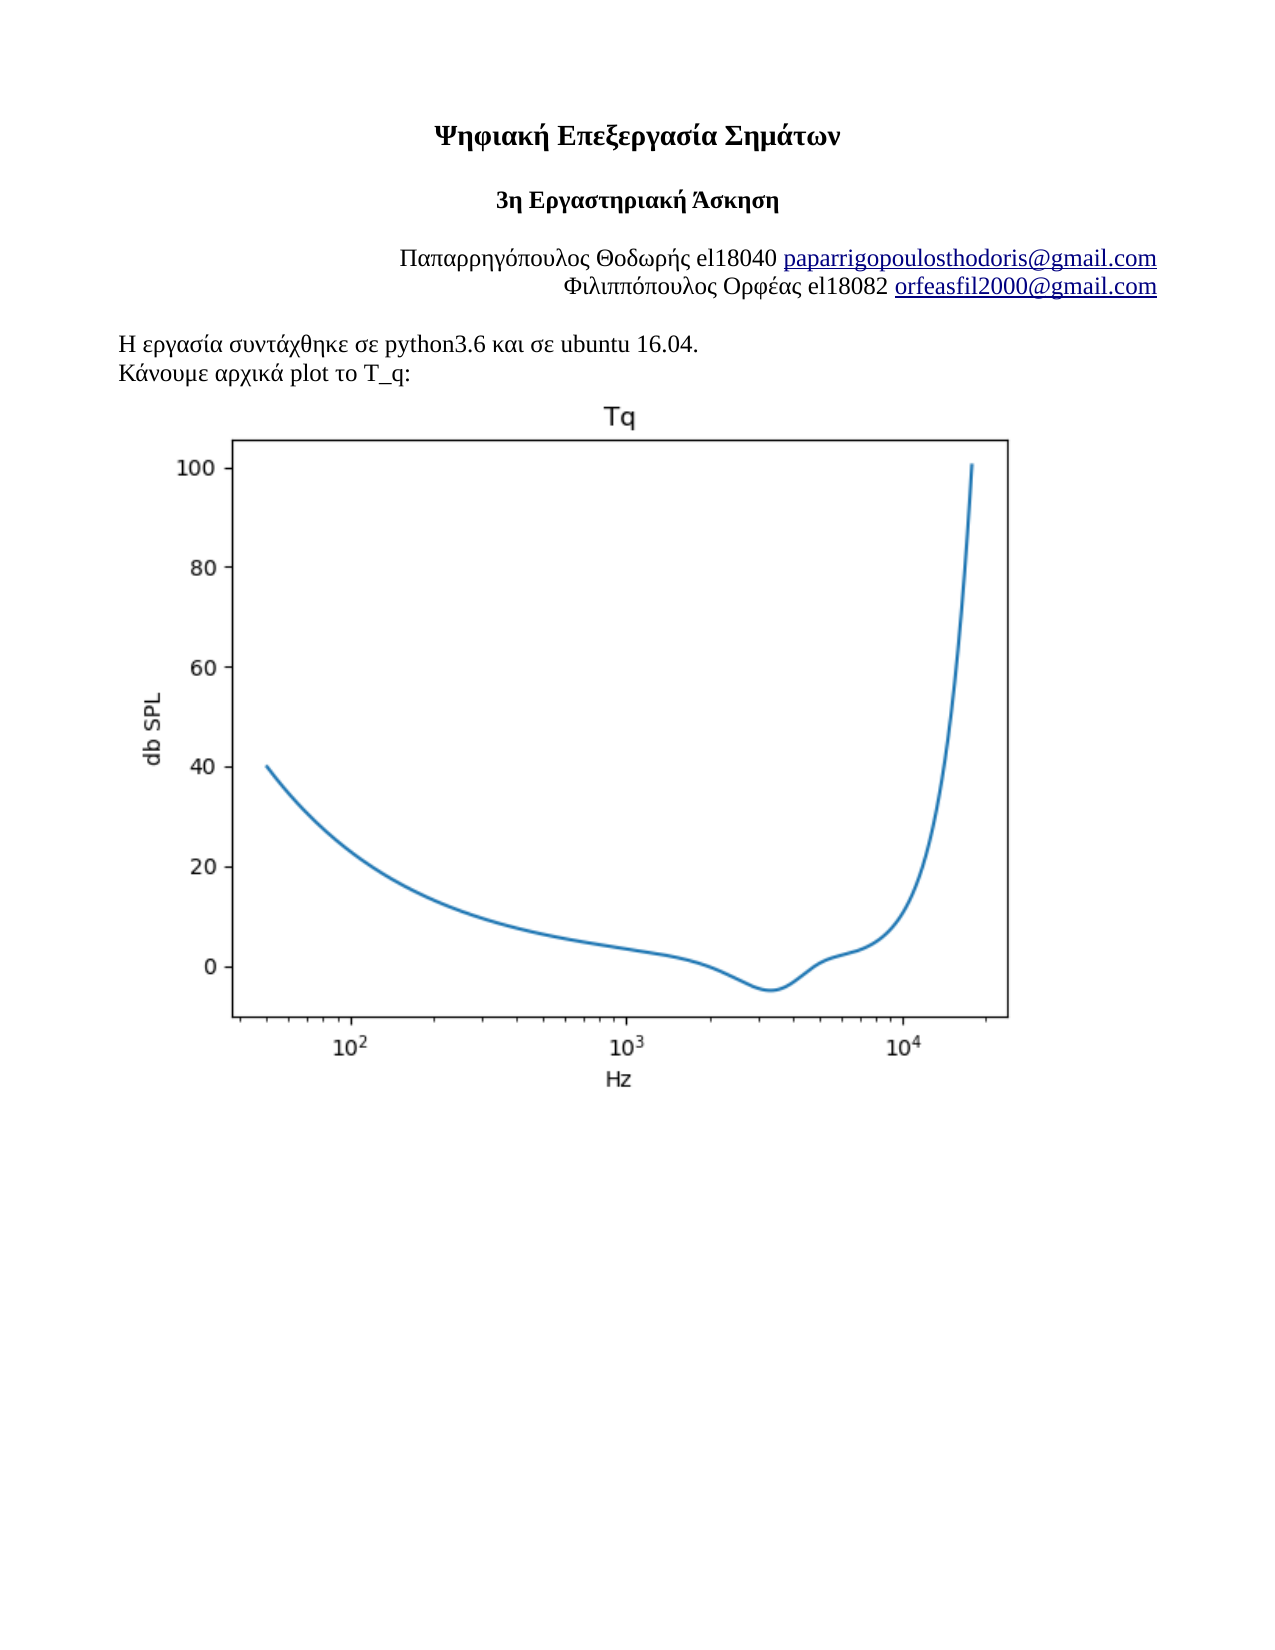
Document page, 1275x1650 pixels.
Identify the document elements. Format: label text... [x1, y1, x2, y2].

text Παπαρρηγόπουλος Θοδωρής el18040 paparrigopoulosthodoris@gmail.com [118, 243, 1157, 271]
picture [132, 393, 1059, 1098]
text Κάνουμε αρχικά plot το T_q: [118, 358, 1157, 386]
text Φιλιππόπουλος Ορφέας el18082 orfeasfil2000@gmail.com [118, 271, 1157, 300]
text Ψηφιακή Επεξεργασία Σημάτων [118, 118, 1157, 185]
text 3η Εργαστηριακή Άσκηση [118, 185, 1157, 214]
text Η εργασία συντάχθηκε σε python3.6 και σε ubuntu 16.04. [118, 329, 1157, 358]
